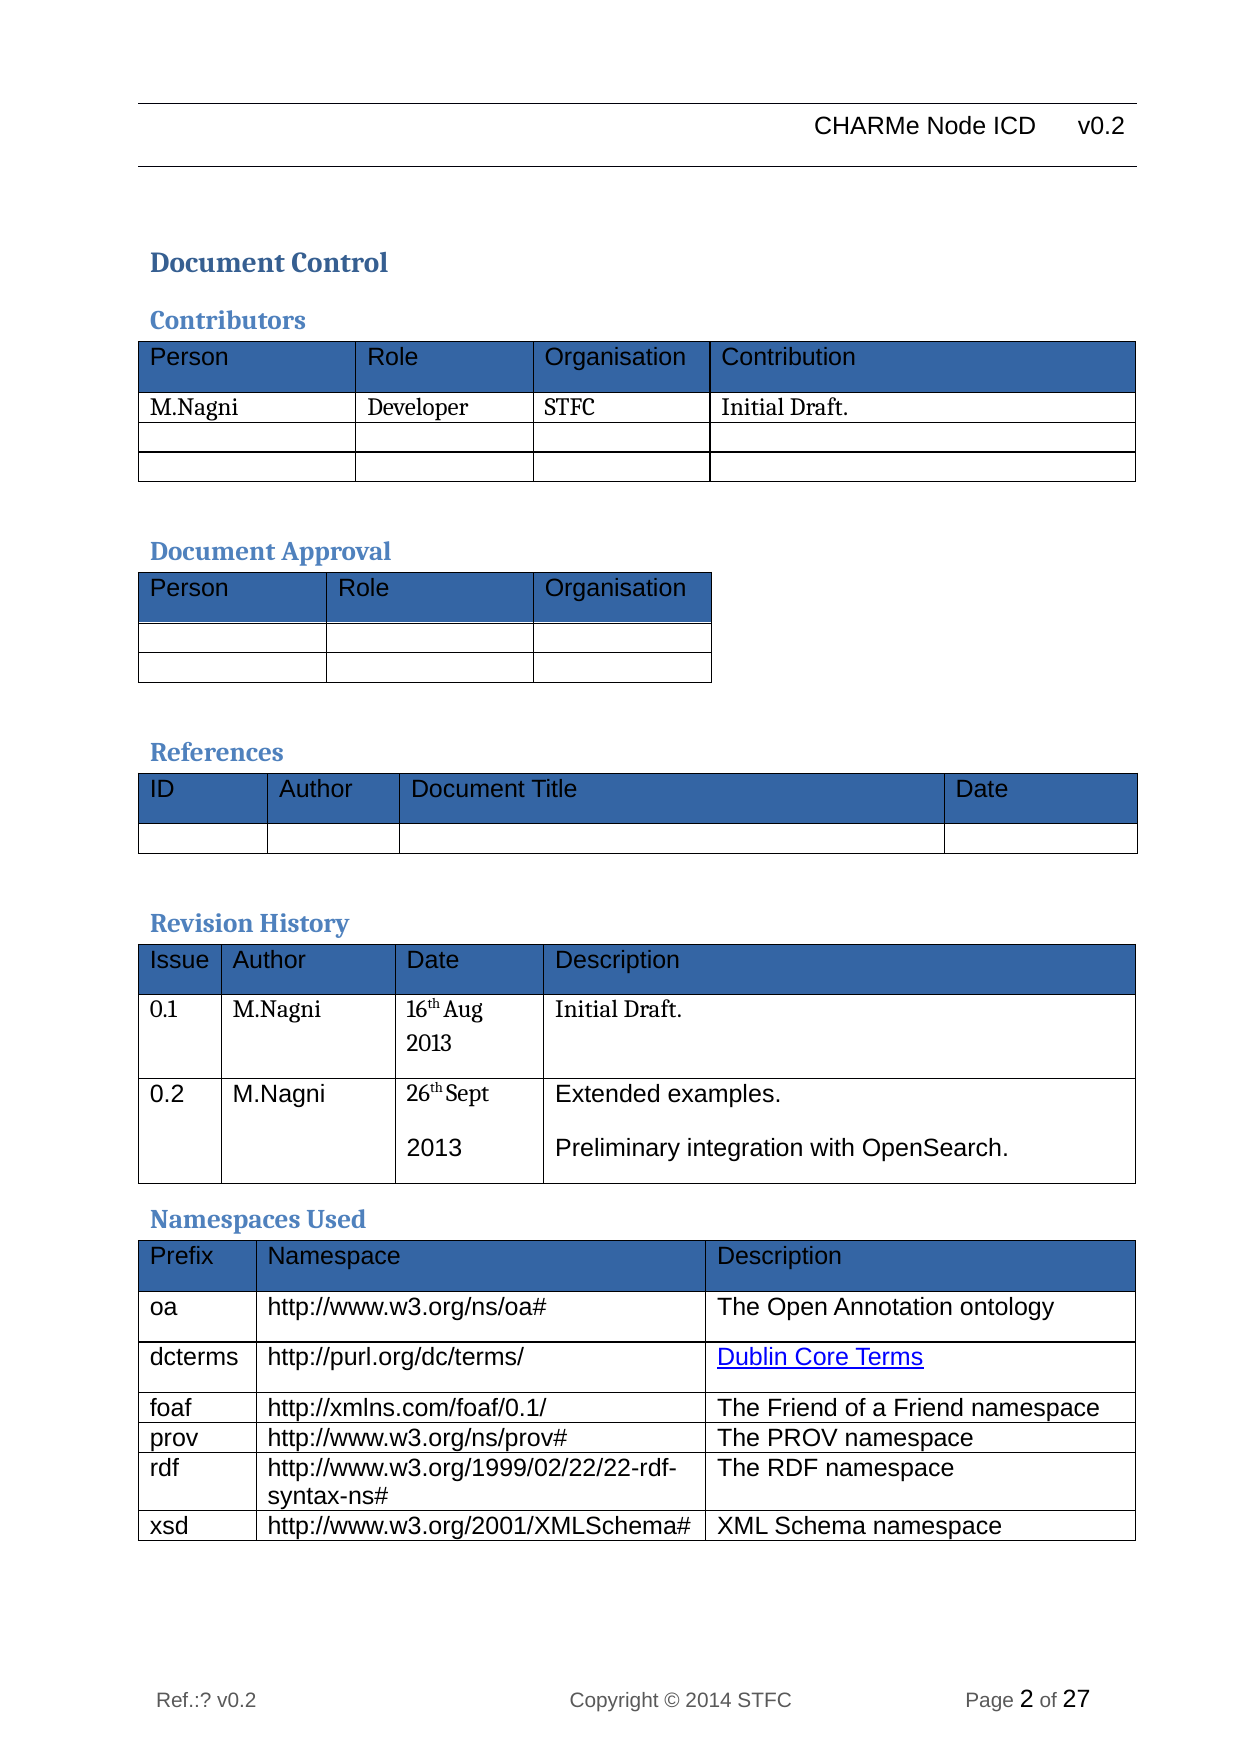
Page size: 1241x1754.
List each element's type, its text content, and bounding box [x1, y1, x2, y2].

table_header Date [396, 945, 543, 994]
table_cell [268, 824, 399, 853]
text Contributors [150, 305, 1090, 337]
table_header ID [139, 774, 267, 823]
table_header Date [945, 774, 1137, 823]
text References [150, 737, 1090, 768]
table_cell Developer [356, 393, 533, 422]
table_cell foaf [139, 1393, 256, 1422]
table_header Namespace [257, 1241, 705, 1291]
table_cell [534, 423, 709, 451]
table_cell Initial Draft. [711, 393, 1135, 422]
table_cell [356, 423, 533, 451]
table_cell 26th Sept 2013 [396, 1079, 543, 1182]
table_cell The PROV namespace [706, 1423, 1135, 1452]
table_cell [139, 653, 326, 682]
table_cell prov [139, 1423, 256, 1452]
text Document Control [150, 246, 1090, 279]
table_cell [139, 624, 326, 652]
table_cell dcterms [139, 1343, 256, 1392]
table_cell 0.2 [139, 1079, 221, 1182]
table_header Role [356, 342, 533, 392]
table_cell [945, 824, 1137, 853]
table_header Role [327, 573, 533, 622]
table_cell Initial Draft. [544, 995, 1135, 1078]
table_header Prefix [139, 1241, 256, 1291]
table_cell [711, 453, 1135, 481]
table_cell [534, 624, 711, 652]
table_cell The RDF namespace [706, 1453, 1135, 1510]
table_cell XML Schema namespace [706, 1511, 1135, 1540]
table_cell [139, 824, 267, 853]
text Namespaces used [150, 1204, 1090, 1236]
table_header Person [139, 342, 355, 392]
table_cell Dublin Core Terms [706, 1343, 1135, 1392]
table_header Organisation [534, 573, 711, 622]
table_header Contribution [711, 342, 1135, 392]
table_header Issue [139, 945, 221, 994]
table_header Description [544, 945, 1135, 994]
table_cell xsd [139, 1511, 256, 1540]
table_cell M.Nagni [139, 393, 355, 422]
table_cell oa [139, 1292, 256, 1341]
table_cell [356, 453, 533, 481]
table_cell [711, 423, 1135, 451]
table_cell http://xmlns.com/foaf/0.1/ [257, 1393, 705, 1422]
table_cell http://purl.org/dc/terms/ [257, 1343, 705, 1392]
table_cell http://www.w3.org/1999/02/22/22-rdf-syntax-ns# [257, 1453, 705, 1510]
table_cell [534, 453, 709, 481]
table_cell M.Nagni [222, 1079, 395, 1182]
table_header Description [706, 1241, 1135, 1291]
table_cell http://www.w3.org/2001/XMLSchema# [257, 1511, 705, 1540]
table_header Person [139, 573, 326, 622]
table_cell The Friend of a Friend namespace [706, 1393, 1135, 1422]
table_cell M.Nagni [222, 995, 395, 1078]
table_cell [400, 824, 944, 853]
table_cell [139, 423, 355, 451]
table_cell http://www.w3.org/ns/prov# [257, 1423, 705, 1452]
table_cell 0.1 [139, 995, 221, 1078]
table_cell [327, 653, 533, 682]
table_header Organisation [534, 342, 709, 392]
table_header Document Title [400, 774, 944, 823]
table_cell Extended examples. Preliminary integration with OpenSearch. [544, 1079, 1135, 1182]
table_cell http://www.w3.org/ns/oa# [257, 1292, 705, 1341]
text Revision History [150, 908, 1090, 939]
table_header Author [268, 774, 399, 823]
table_cell rdf [139, 1453, 256, 1510]
table_header Author [222, 945, 395, 994]
table_cell The Open Annotation ontology [706, 1292, 1135, 1341]
table_cell [139, 453, 355, 481]
text Document Approval [150, 536, 1090, 567]
table_cell [327, 624, 533, 652]
table_cell [534, 653, 711, 682]
table_cell STFC [534, 393, 709, 422]
table_cell 16th Aug 2013 [396, 995, 543, 1078]
